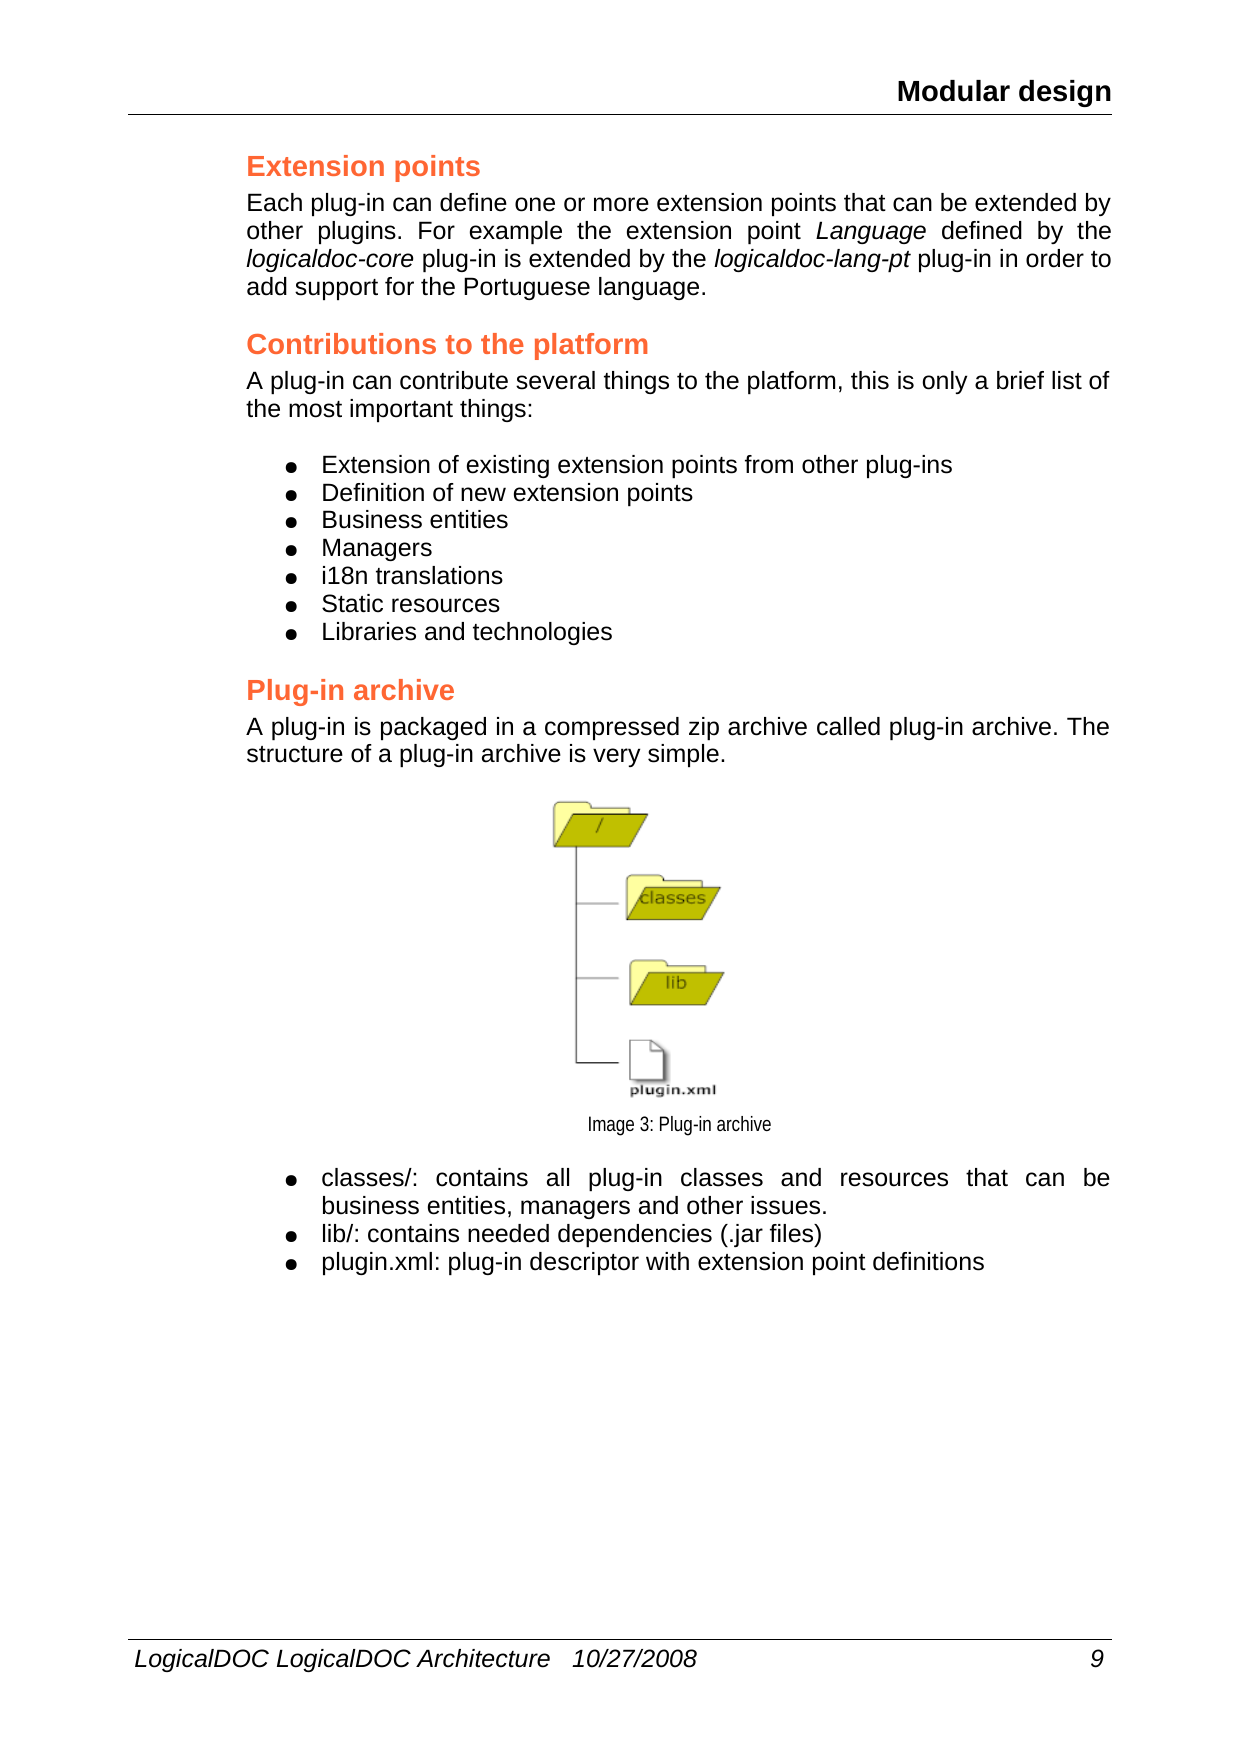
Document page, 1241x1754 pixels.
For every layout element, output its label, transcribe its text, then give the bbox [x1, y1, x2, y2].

subtitle Plug-in archive [246, 674, 1112, 706]
text A plug-in can contribute several things to the platform, this is only a brief list of the most important things: [246, 367, 1112, 422]
list lib/: contains needed dependencies (.jar files) [284, 1220, 1112, 1248]
list Definition of new extension points [284, 478, 1112, 506]
text Image 3: Plug-in archive [545, 1112, 814, 1136]
list Static resources [284, 590, 1112, 618]
picture [545, 790, 742, 1112]
list plugin.xml: plug-in descriptor with extension point definitions [284, 1248, 1112, 1276]
text A plug-in is packaged in a compressed zip archive called plug-in archive. The structure of a plug-in archive is very simple. [246, 712, 1112, 768]
list Extension of existing extension points from other plug-ins [284, 450, 1112, 478]
list Business entities [284, 506, 1112, 534]
list classes/: contains all plug-in classes and resources that can be business entities, managers and other issues. [284, 1164, 1112, 1220]
subtitle Extension points [246, 150, 1112, 183]
list Libraries and technologies [284, 618, 1112, 646]
list i18n translations [284, 562, 1112, 590]
text Each plug-in can define one or more extension points that can be extended by other plugins. For example the extension point Language defined by the logicaldoc-core plug-in is extended by the logicaldoc-lang-pt plug-in in order to add support for the Portuguese language. [246, 188, 1112, 300]
list Managers [284, 534, 1112, 562]
subtitle Contributions to the platform [246, 328, 1112, 361]
